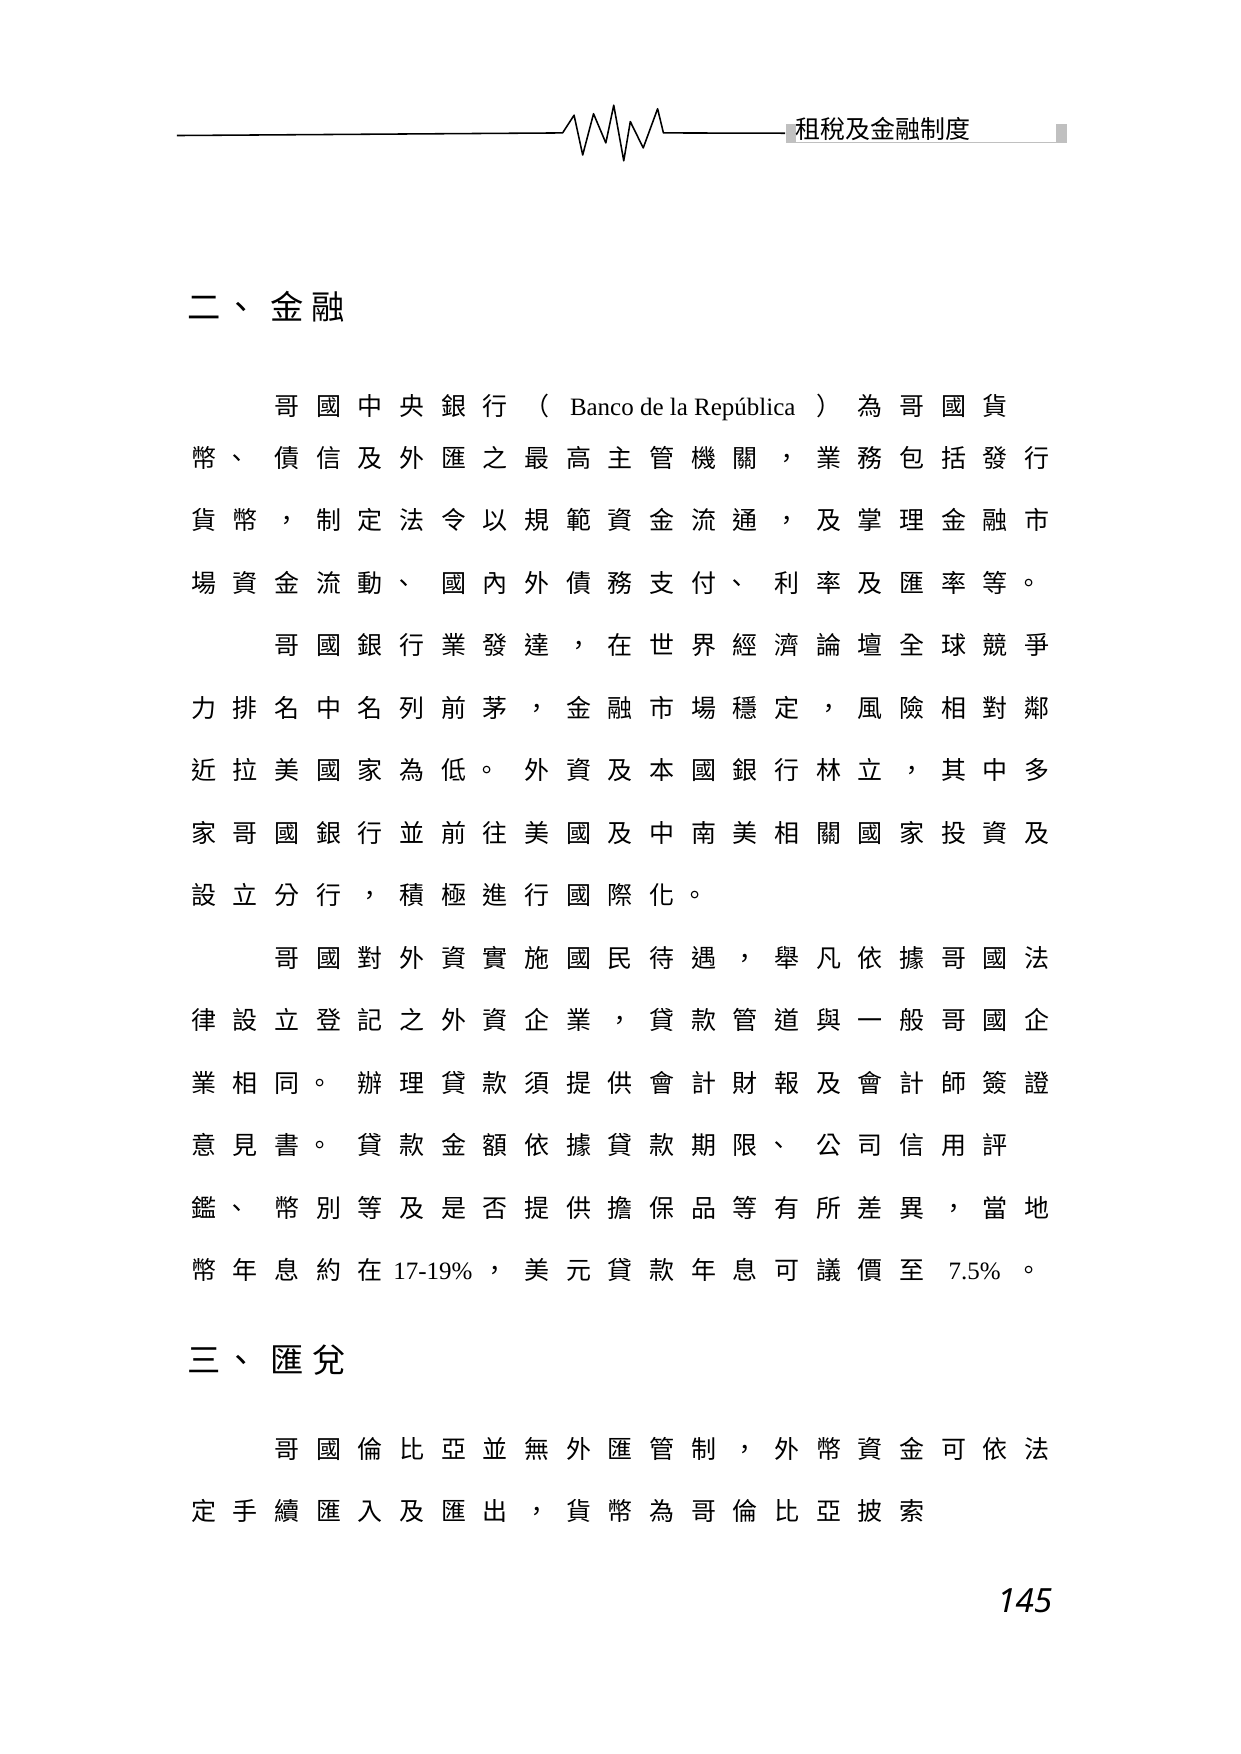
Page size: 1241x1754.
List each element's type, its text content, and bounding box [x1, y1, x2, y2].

text 哥國銀行業發達，在世界經濟論壇全球競爭力排名中名列前茅，金融市場穩定，風險相對鄰近拉美國家為低。外資及本國銀行林立，其中多家哥國銀行並前往美國及中南美相關國家投資及設立分行，積極進行國際化。 [183, 602, 1058, 915]
text 二、金融 [183, 263, 1058, 326]
text 三、匯兌 [183, 1317, 1058, 1379]
text 哥國對外資實施國民待遇，舉凡依據哥國法律設立登記之外資企業，貸款管道與一般哥國企業相同。辦理貸款須提供會計財報及會計師簽證意見書。貸款金額依據貸款期限、公司信用評鑑、幣別等及是否提供擔保品等有所差異，當地幣年息約在17-19%，美元貸款年息可議價至7.5%。 [183, 915, 1058, 1290]
text 哥國倫比亞並無外匯管制，外幣資金可依法定手續匯入及匯出，貨幣為哥倫比亞披索 [183, 1406, 1058, 1531]
text 哥國中央銀行（Banco de la República）為哥國貨幣、債信及外匯之最高主管機關，業務包括發行貨幣，制定法令以規範資金流通，及掌理金融市場資金流動、國內外債務支付、利率及匯率等。 [183, 352, 1058, 602]
